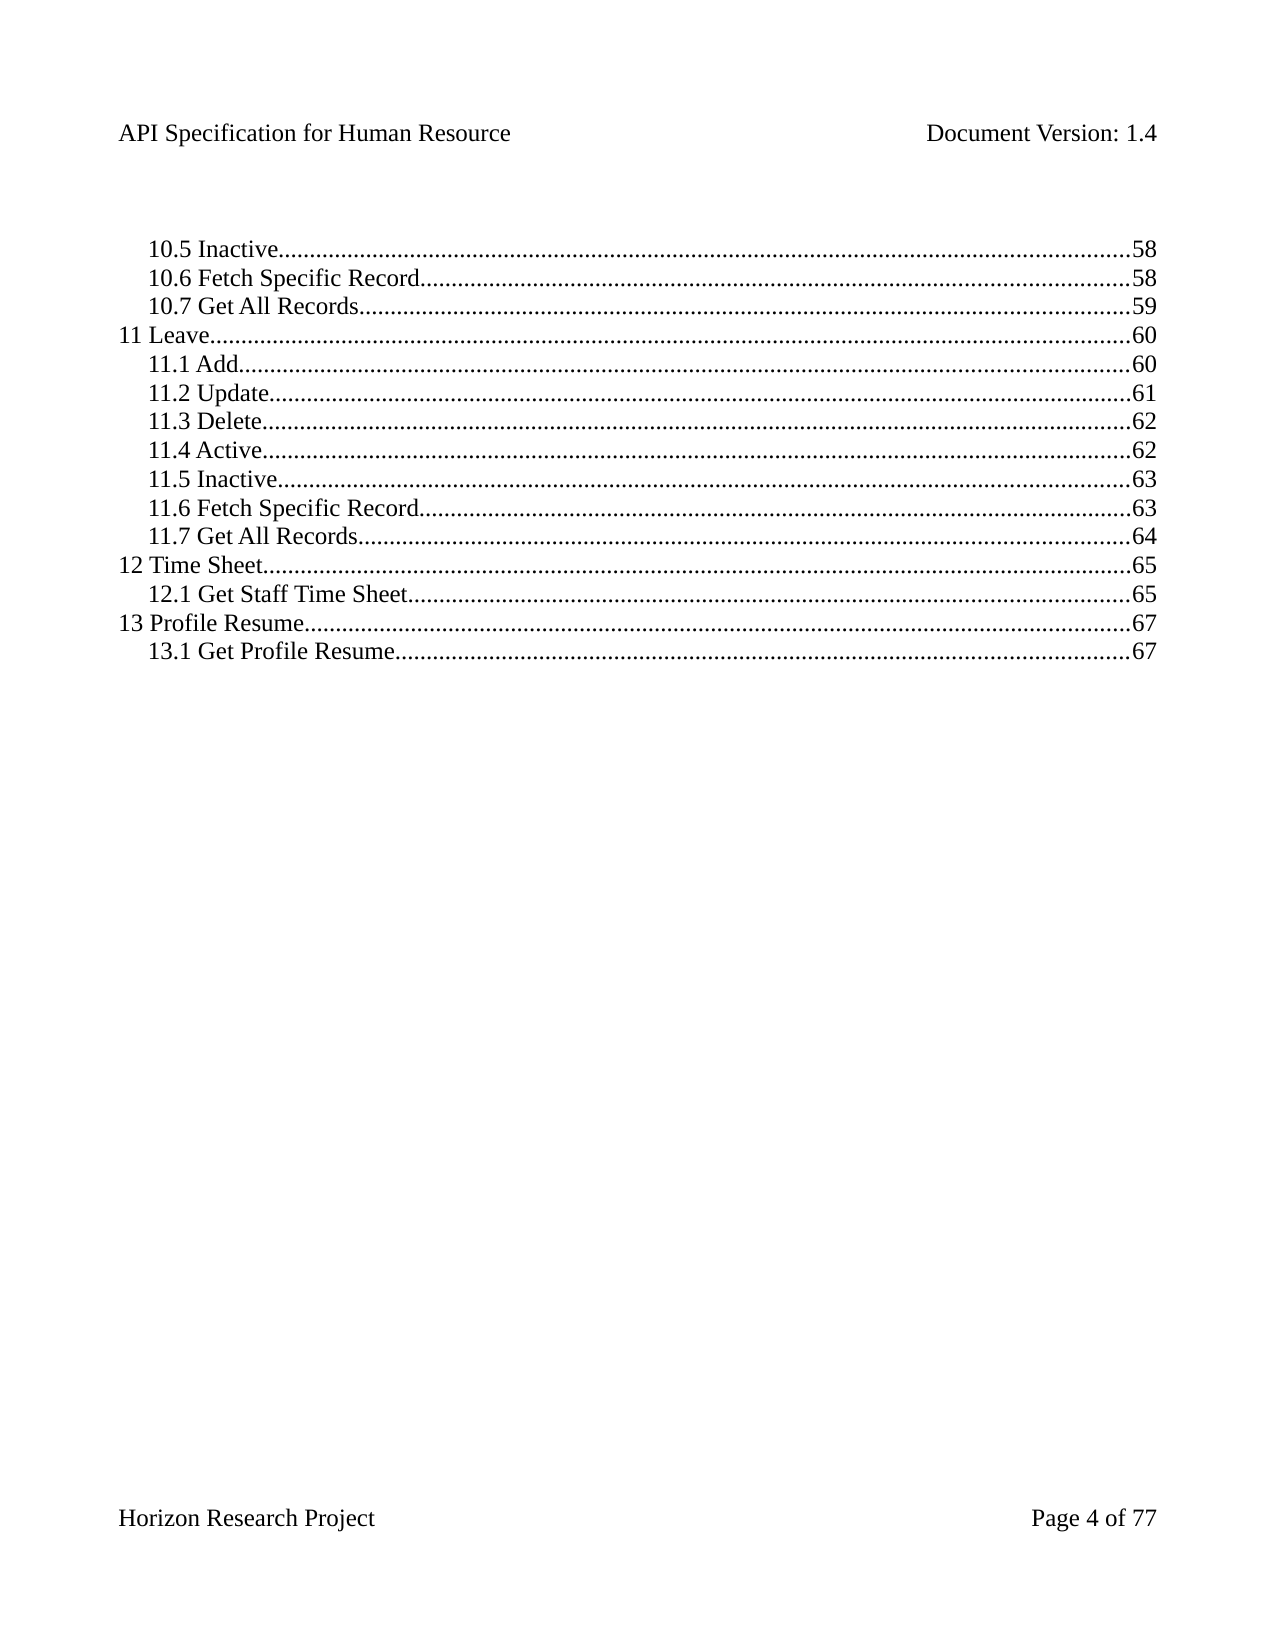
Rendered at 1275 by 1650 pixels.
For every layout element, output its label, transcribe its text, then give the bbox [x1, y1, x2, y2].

text 12 Time Sheet 65 [118, 550, 1157, 579]
text 11.4 Active 62 [148, 435, 1157, 464]
text 11.3 Delete 62 [148, 406, 1157, 435]
text 11.1 Add 60 [148, 349, 1157, 378]
text 13.1 Get Profile Resume 67 [148, 636, 1157, 665]
text 11.5 Inactive 63 [148, 464, 1157, 493]
text 11 Leave 60 [118, 320, 1157, 349]
text 10.7 Get All Records 59 [148, 291, 1157, 320]
text 12.1 Get Staff Time Sheet 65 [148, 579, 1157, 608]
text 11.6 Fetch Specific Record 63 [148, 493, 1157, 521]
text 13 Profile Resume 67 [118, 608, 1157, 636]
text 11.2 Update 61 [148, 378, 1157, 406]
text 10.6 Fetch Specific Record 58 [148, 263, 1157, 291]
text 11.7 Get All Records 64 [148, 521, 1157, 550]
text 10.5 Inactive 58 [148, 234, 1157, 263]
